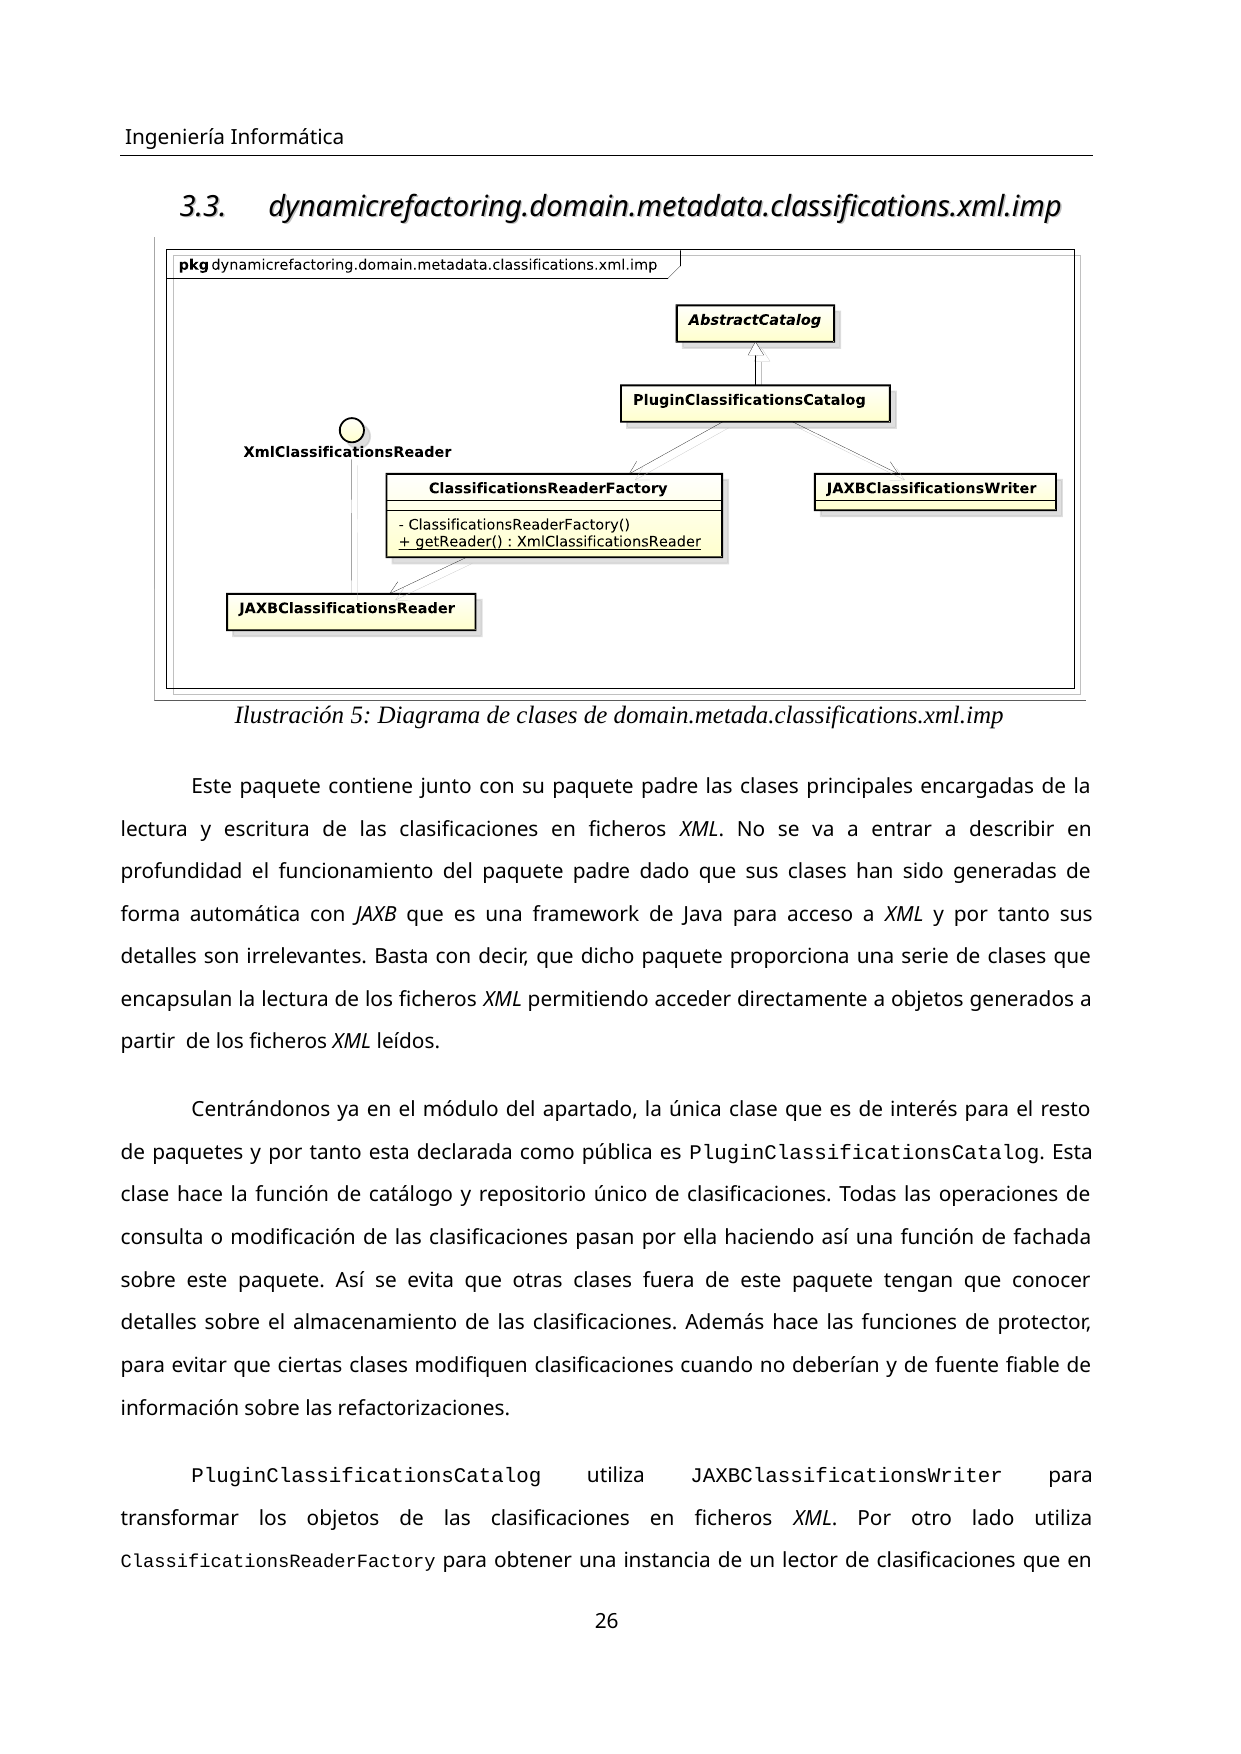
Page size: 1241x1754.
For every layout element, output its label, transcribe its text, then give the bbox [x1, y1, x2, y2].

subtitle dynamicrefactoring.domain.metadata.classifications.xml.imp [179, 185, 1093, 224]
text Este paquete contiene junto con su paquete padre las clases principales encargadas de la lectura y escritura de las clasificaciones en ficheros XML. No se va a entrar a describir en profundidad el funcionamiento del paquete padre dado que sus clases han sido generadas de forma automática con JAXB que es una framework de Java para acceso a XML y por tanto sus detalles son irrelevantes. Basta con decir, que dicho paquete proporciona una serie de clases que encapsulan la lectura de los ficheros XML permitiendo acceder directamente a objetos generados a partir de los ficheros XML leídos. [120, 249, 1093, 1055]
text PluginClassificationsCatalog utiliza JAXBClassificationsWriter para transformar los objetos de las clasificaciones en ficheros XML. Por otro lado utiliza ClassificationsReaderFactory para obtener una instancia de un lector de clasificaciones que en [120, 1460, 1093, 1574]
text Ilustración 5: Diagrama de clases de domain.metada.classifications.xml.imp [154, 701, 1086, 729]
text Centrándonos ya en el módulo del apartado, la única clase que es de interés para el resto de paquetes y por tanto esta declarada como pública es PluginClassificationsCatalog. Esta clase hace la función de catálogo y repositorio único de clasificaciones. Todas las operaciones de consulta o modificación de las clasificaciones pasan por ella haciendo así una función de fachada sobre este paquete. Así se evita que otras clases fuera de este paquete tengan que conocer detalles sobre el almacenamiento de las clasificaciones. Además hace las funciones de protector, para evitar que ciertas clases modifiquen clasificaciones cuando no deberían y de fuente fiable de información sobre las refactorizaciones. [120, 1094, 1093, 1421]
